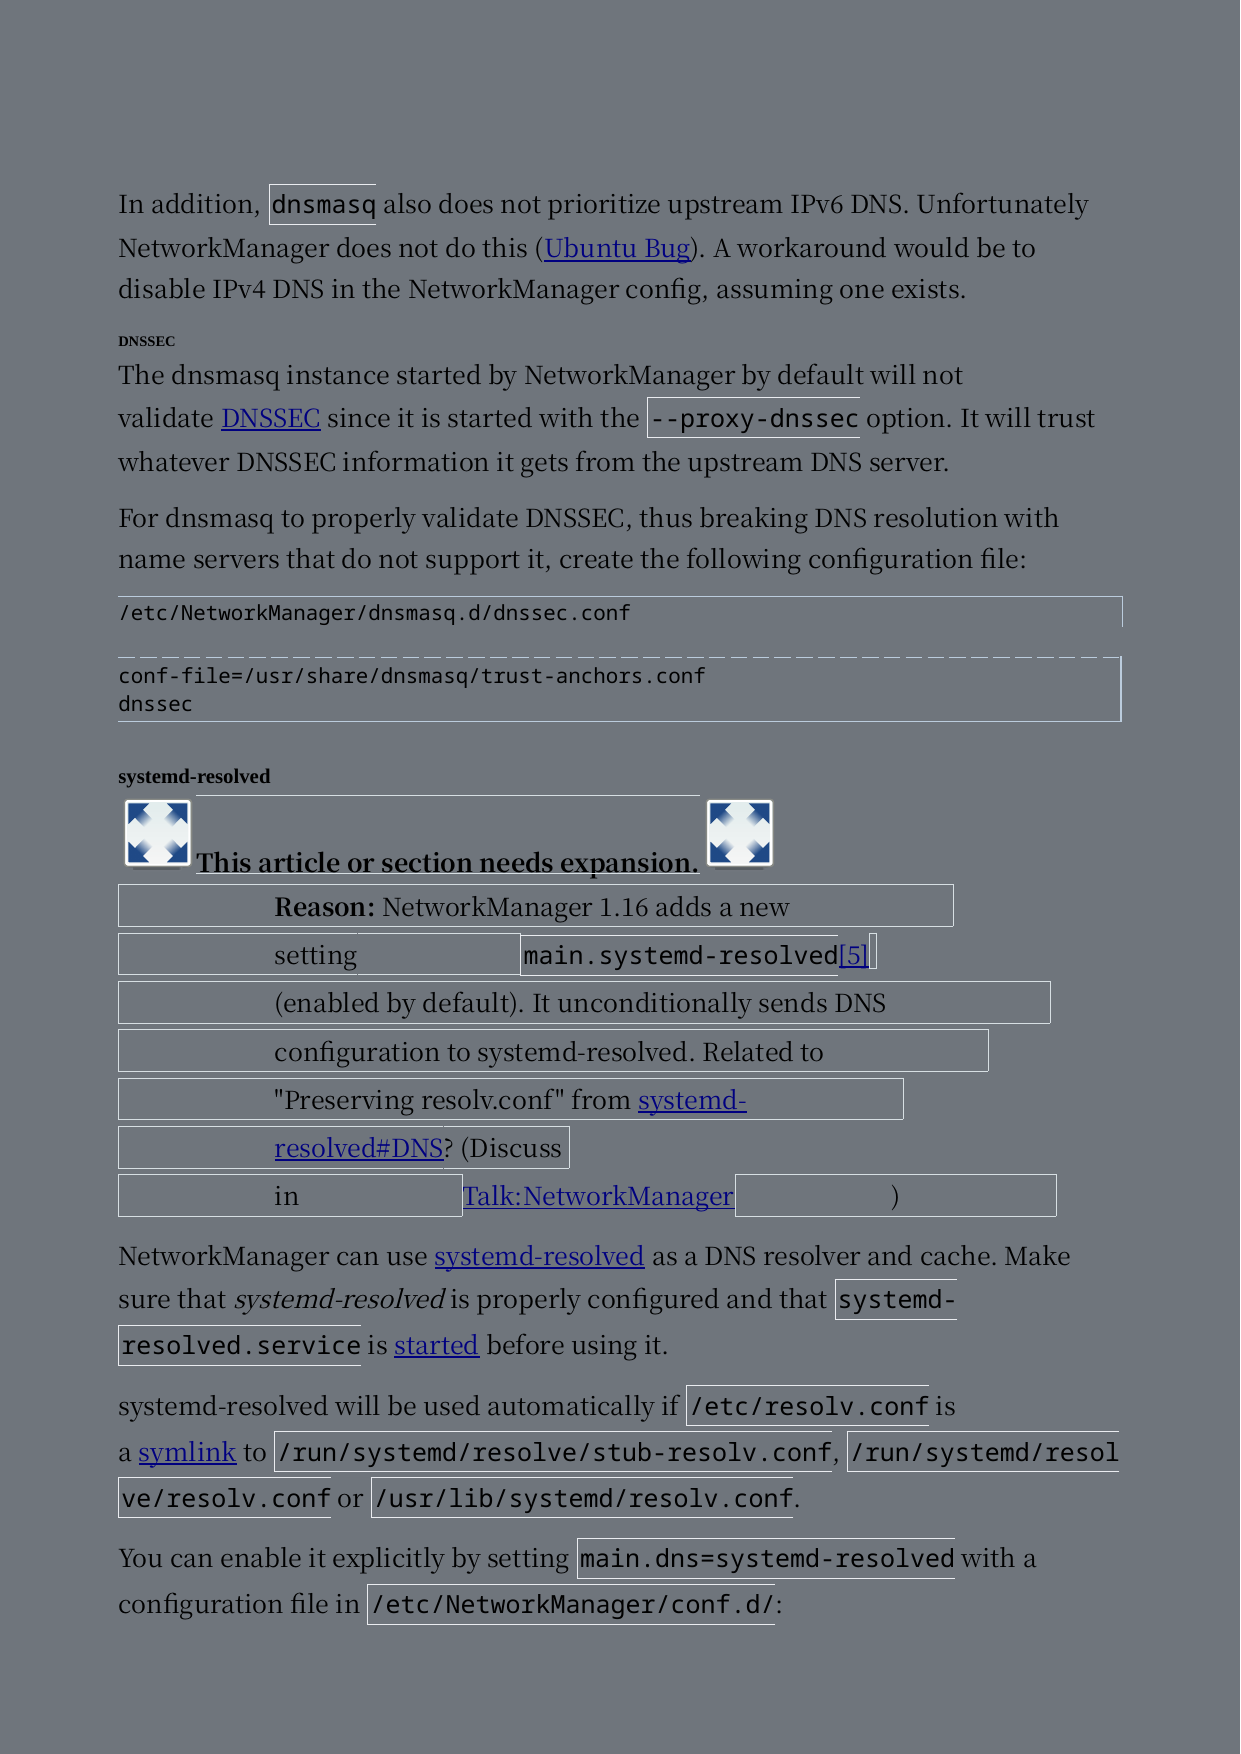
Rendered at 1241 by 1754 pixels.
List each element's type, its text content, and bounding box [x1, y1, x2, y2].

text In addition, dnsmasq also does not prioritize upstream IPv6 DNS. Unfortunately NetworkManager does not do this (Ubuntu Bug). A workaround would be to disable IPv4 DNS in the NetworkManager config, assuming one exists. [118, 183, 1122, 306]
text conf-file=/usr/share/dnsmasq/trust-anchors.conf [118, 656, 1120, 685]
text The dnsmasq instance started by NetworkManager by default will not validate DNSSEC since it is started with the --proxy-dnssec option. It will trust whatever DNSSEC information it gets from the upstream DNS server. [118, 355, 1122, 478]
text NetworkManager can use systemd-resolved as a DNS resolver and cache. Make sure that systemd-resolved is properly configured and that systemd-resolved.service is started before using it. [118, 1237, 1122, 1365]
text dnssec [118, 685, 1120, 721]
text Reason: NetworkManager 1.16 adds a new setting main.systemd-resolved[5] (enabled by default). It unconditionally sends DNS configuration to systemd-resolved. Related to "Preserving resolv.conf" from systemd-resolved#DNS? (Discuss in Talk:NetworkManager) [118, 884, 1122, 1216]
text For dnsmasq to properly validate DNSSEC, thus breaking DNS resolution with name servers that do not support it, create the following configuration file: [118, 498, 1122, 576]
text You can enable it explicitly by setting main.dns=systemd-resolved with a configuration file in /etc/NetworkManager/conf.d/: [118, 1538, 1122, 1624]
text /etc/NetworkManager/dnsmasq.d/dnssec.conf [118, 597, 1122, 627]
text systemd-resolved will be used automatically if /etc/resolv.conf is a symlink to /run/systemd/resolve/stub-resolv.conf, /run/systemd/resolve/resolv.conf or /usr/lib/systemd/resolv.conf. [118, 1385, 1122, 1517]
text This article or section needs expansion. [118, 794, 1122, 873]
subtitle systemd-resolved [118, 764, 1122, 788]
subtitle DNSSEC [118, 332, 1122, 349]
